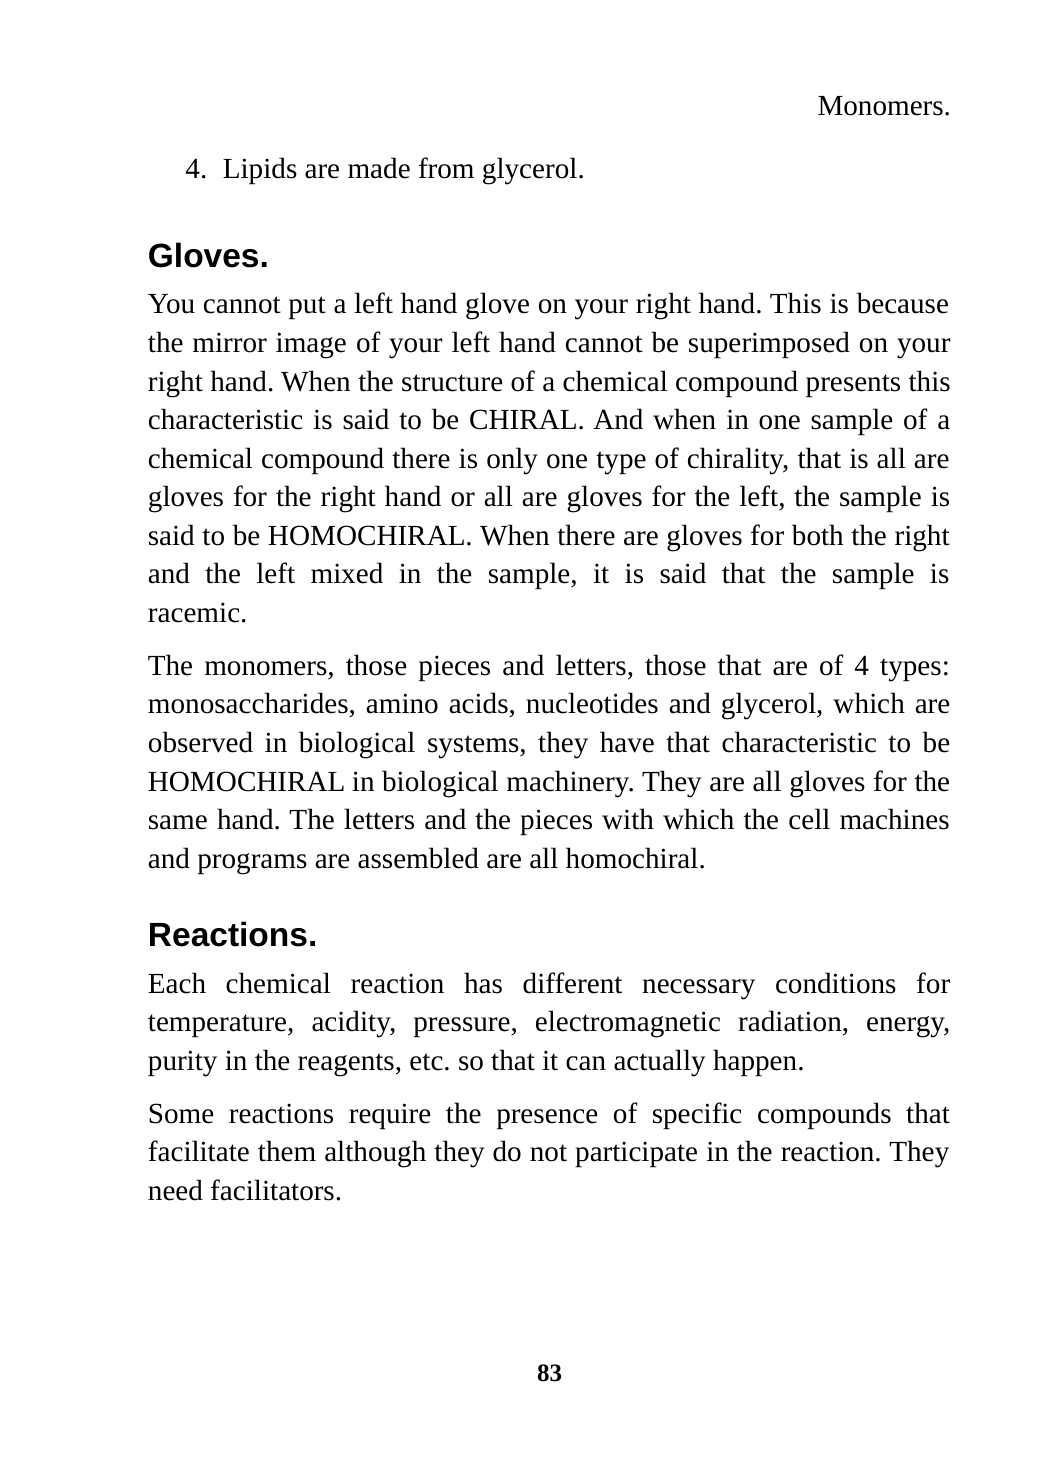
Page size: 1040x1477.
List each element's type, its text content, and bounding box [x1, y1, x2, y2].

subtitle Reactions. [148, 915, 951, 953]
list Lipids are made from glycerol. [185, 152, 951, 185]
text Some reactions require the presence of specific compounds that facilitate them although they do not participate in the reaction. They need facilitators. [148, 1096, 951, 1207]
text You cannot put a left hand glove on your right hand. This is because the mirror image of your left hand cannot be superimposed on your right hand. When the structure of a chemical compound presents this characteristic is said to be CHIRAL. And when in one sample of a chemical compound there is only one type of chirality, that is all are gloves for the right hand or all are gloves for the left, the sample is said to be HOMOCHIRAL. When there are gloves for both the right and the left mixed in the sample, it is said that the sample is racemic. [148, 287, 951, 628]
text Each chemical reaction has different necessary conditions for temperature, acidity, pressure, electromagnetic radiation, energy, purity in the reagents, etc. so that it can actually happen. [148, 966, 951, 1076]
subtitle Gloves. [148, 235, 951, 274]
text The monomers, those pieces and letters, those that are of 4 types: monosaccharides, amino acids, nucleotides and glycerol, which are observed in biological systems, they have that characteristic to be HOMOCHIRAL in biological machinery. They are all gloves for the same hand. The letters and the pieces with which the cell machines and programs are assembled are all homochiral. [148, 648, 951, 874]
